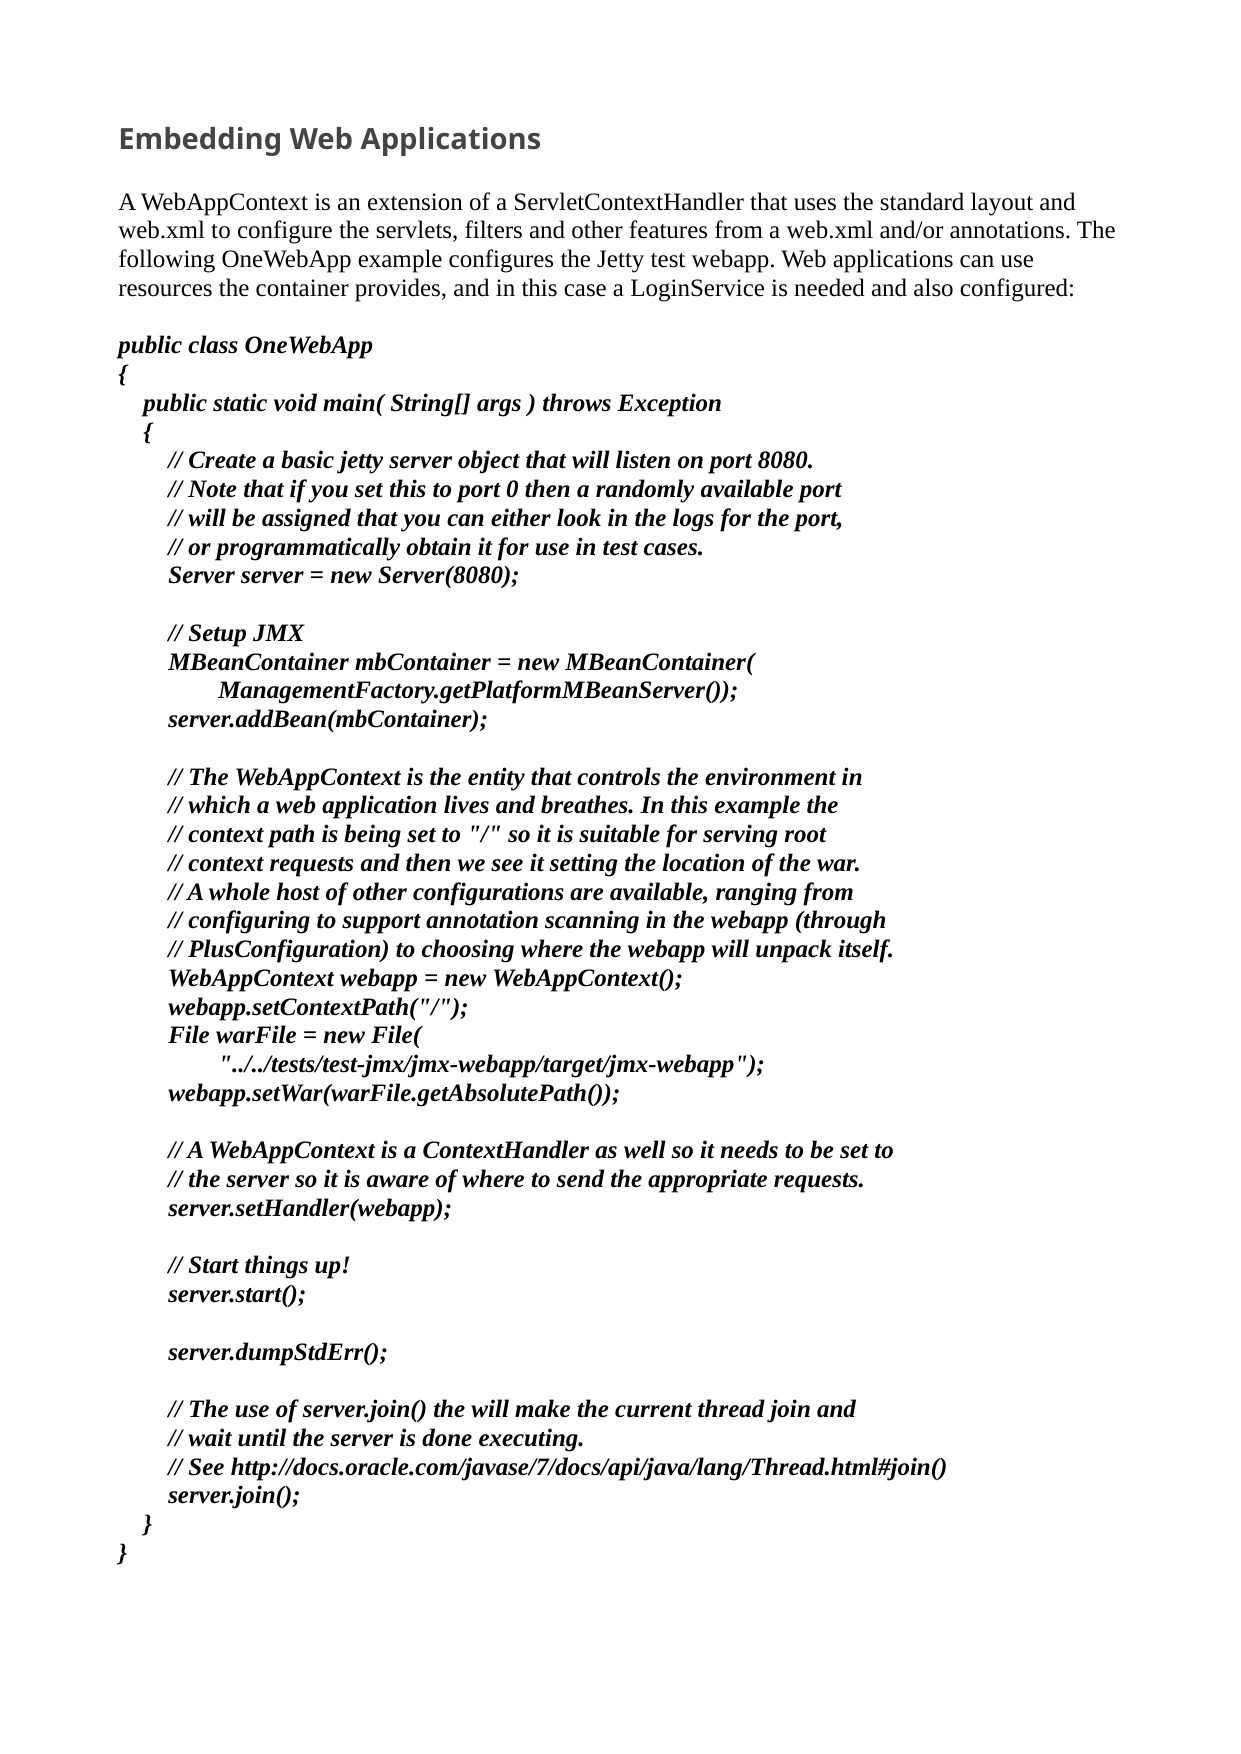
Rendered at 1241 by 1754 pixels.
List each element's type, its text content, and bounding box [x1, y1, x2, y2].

text // configuring to support annotation scanning in the webapp (through [118, 905, 1122, 934]
text // The use of server.join() the will make the current thread join and [118, 1394, 1122, 1423]
text Embedding Web Applications [118, 118, 1122, 158]
text // The WebAppContext is the entity that controls the environment in [118, 762, 1122, 790]
text webapp.setWar(warFile.getAbsolutePath()); [118, 1078, 1122, 1107]
text // Setup JMX [118, 618, 1122, 647]
text server.dumpStdErr(); [118, 1337, 1122, 1365]
text // Start things up! [118, 1250, 1122, 1279]
text WebAppContext webapp = new WebAppContext(); [118, 963, 1122, 992]
text webapp.setContextPath("/"); [118, 992, 1122, 1020]
text public static void main( String[] args ) throws Exception [118, 388, 1122, 417]
text // the server so it is aware of where to send the appropriate requests. [118, 1164, 1122, 1193]
text File warFile = new File( [118, 1020, 1122, 1049]
text // A WebAppContext is a ContextHandler as well so it needs to be set to [118, 1135, 1122, 1164]
text } [118, 1538, 1122, 1567]
text MBeanContainer mbContainer = new MBeanContainer( [118, 647, 1122, 675]
text "../../tests/test-jmx/jmx-webapp/target/jmx-webapp"); [118, 1049, 1122, 1078]
text // or programmatically obtain it for use in test cases. [118, 532, 1122, 560]
text // which a web application lives and breathes. In this example the [118, 790, 1122, 819]
text server.join(); [118, 1480, 1122, 1509]
text // A whole host of other configurations are available, ranging from [118, 877, 1122, 905]
text { [118, 417, 1122, 445]
text // will be assigned that you can either look in the logs for the port, [118, 503, 1122, 532]
text public class OneWebApp [118, 330, 1122, 359]
text A WebAppContext is an extension of a ServletContextHandler that uses the standard layout and web.xml to configure the servlets, filters and other features from a web.xml and/or annotations. The following OneWebApp example configures the Jetty test webapp. Web applications can use resources the container provides, and in this case a LoginService is needed and also configured: [118, 187, 1122, 302]
text server.setHandler(webapp); [118, 1193, 1122, 1222]
text } [118, 1509, 1122, 1538]
text Server server = new Server(8080); [118, 560, 1122, 589]
text ManagementFactory.getPlatformMBeanServer()); [118, 675, 1122, 704]
text // context requests and then we see it setting the location of the war. [118, 848, 1122, 877]
text // context path is being set to "/" so it is suitable for serving root [118, 819, 1122, 848]
text // Create a basic jetty server object that will listen on port 8080. [118, 445, 1122, 474]
text // wait until the server is done executing. [118, 1423, 1122, 1452]
text // See http://docs.oracle.com/javase/7/docs/api/java/lang/Thread.html#join() [118, 1452, 1122, 1480]
text server.start(); [118, 1279, 1122, 1308]
text // Note that if you set this to port 0 then a randomly available port [118, 474, 1122, 503]
text // PlusConfiguration) to choosing where the webapp will unpack itself. [118, 934, 1122, 963]
text server.addBean(mbContainer); [118, 704, 1122, 733]
text { [118, 359, 1122, 388]
